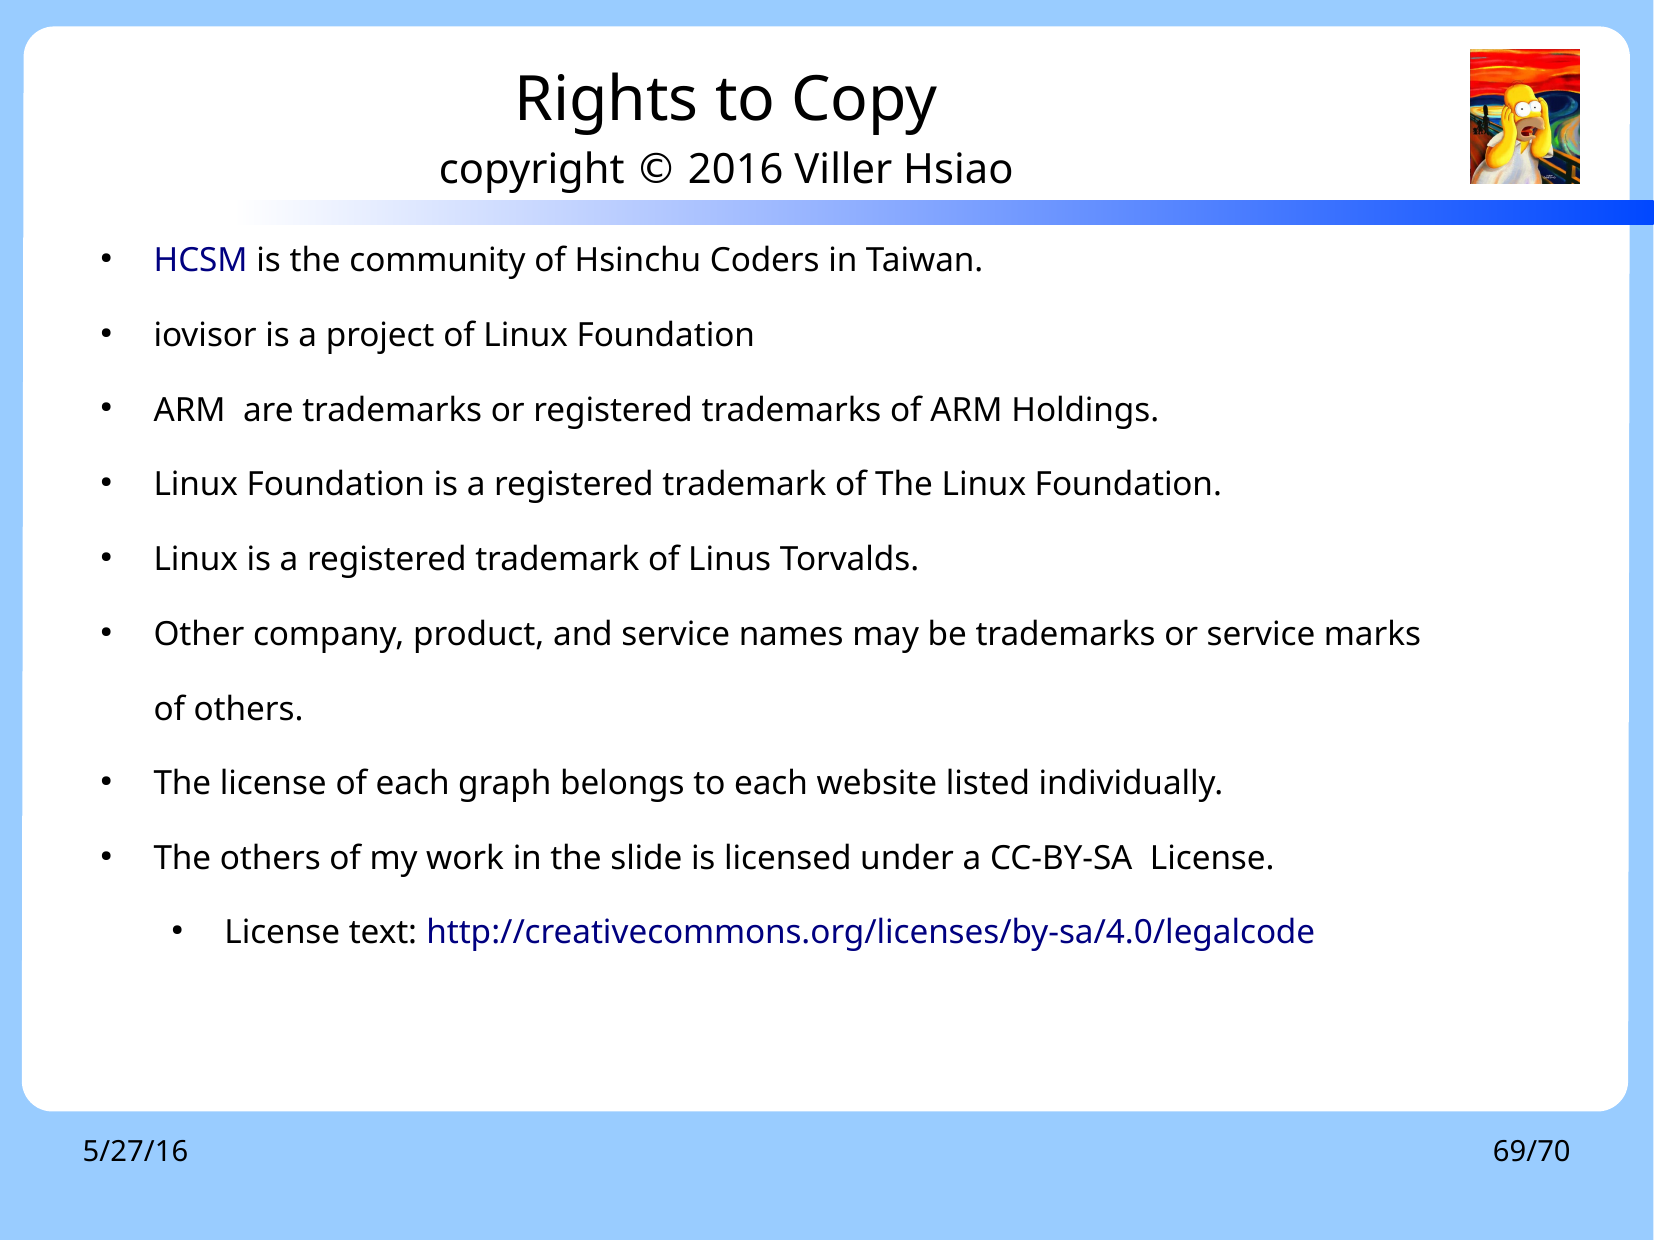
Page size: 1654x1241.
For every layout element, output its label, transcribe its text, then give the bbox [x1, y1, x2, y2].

picture [1470, 49, 1580, 184]
list HCSM is the community of Hsinchu Coders in Taiwan. iovisor is a project of Linux Foundation ARM are trademarks or registered trademarks of ARM Holdings. Linux Foundation is a registered trademark of The Linux Foundation. Linux is a registered trademark of Linus Torvalds. Other company, product, and service names may be trademarks or service marks of others. The license of each graph belongs to each website listed individually. The others of my work in the slide is licensed under a CC-BY-SA License. License text: http://creativecommons.org/licenses/by-sa/4.0/legalcode [82, 236, 1571, 1066]
title Rights to Copy copyright © 2016 Viller Hsiao [82, 49, 1371, 201]
